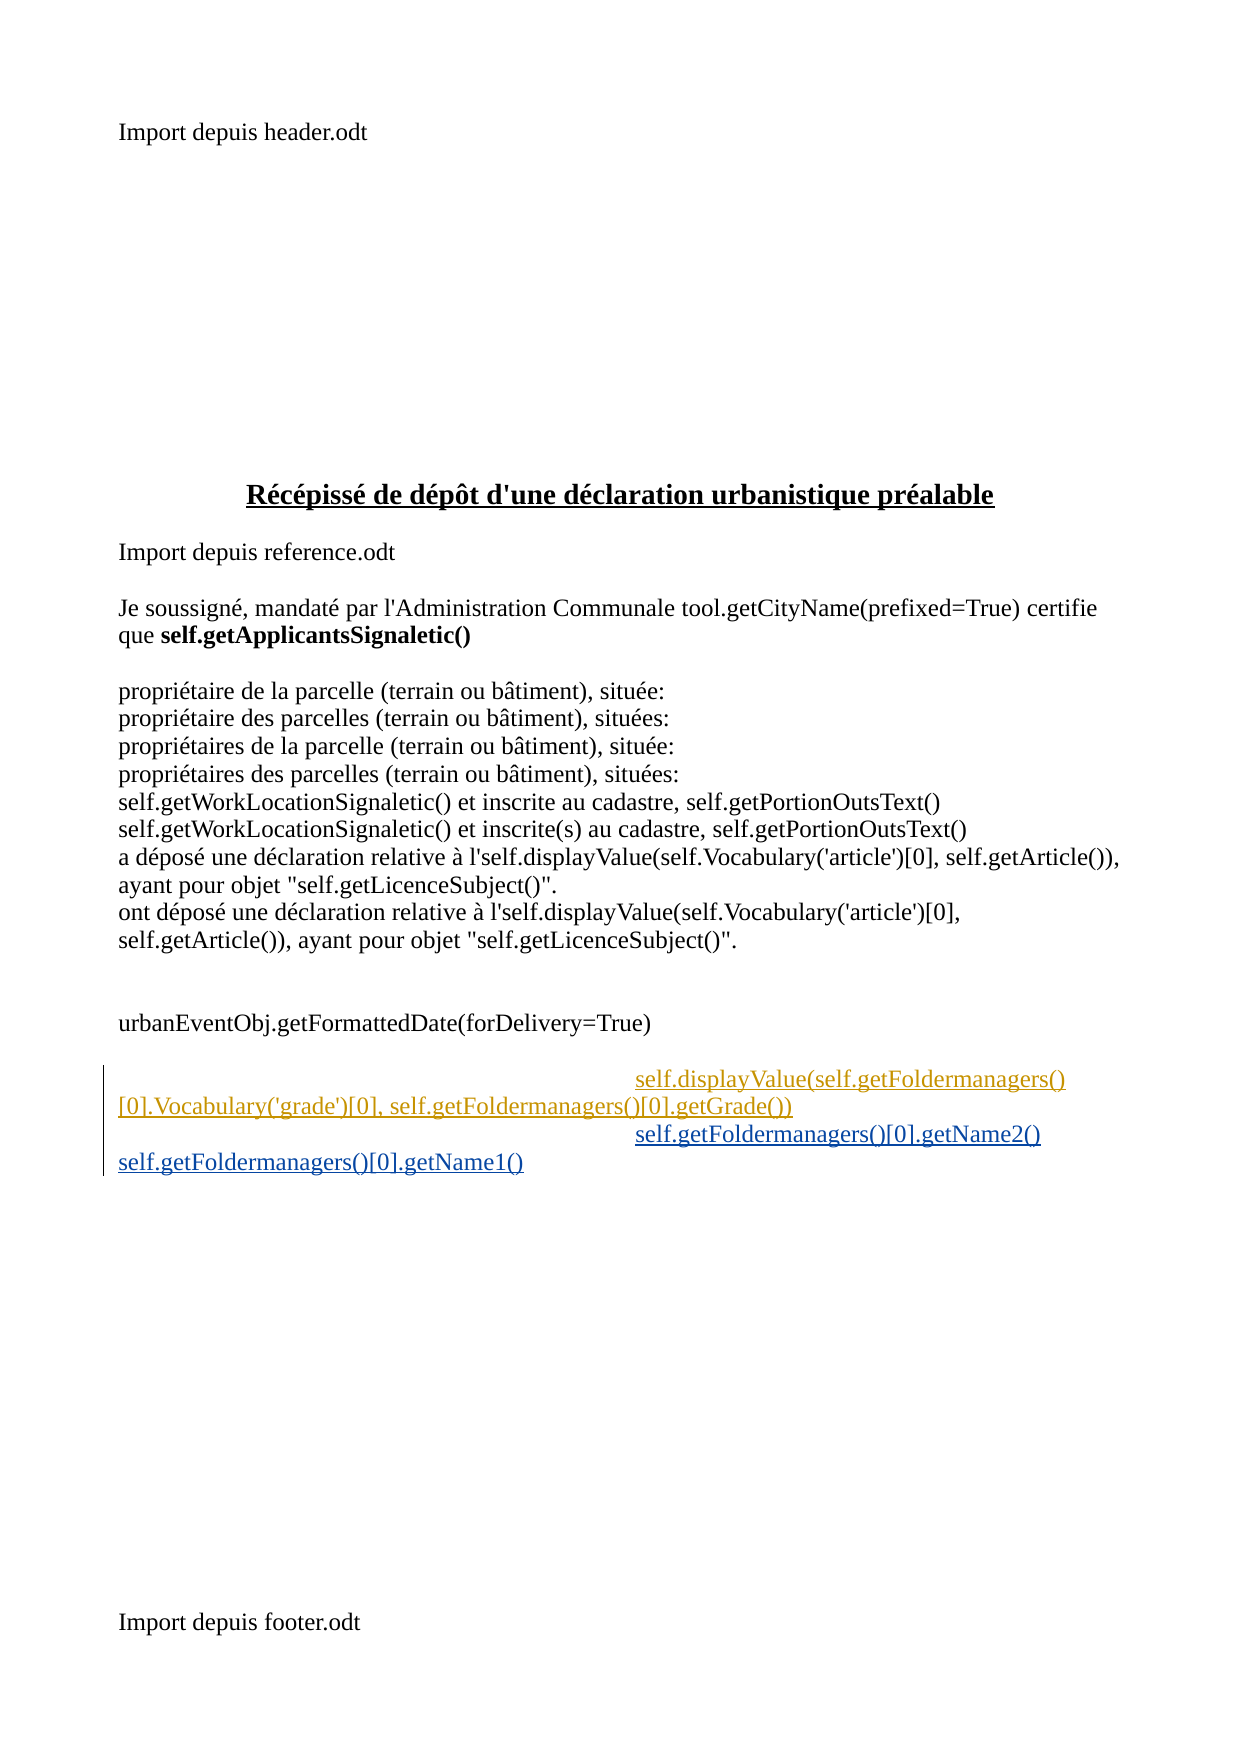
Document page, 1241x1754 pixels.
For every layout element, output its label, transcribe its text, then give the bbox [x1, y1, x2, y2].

text Je soussigné, mandaté par l'Administration Communale tool.getCityName(prefixed=True) certifie que self.getApplicantsSignaletic() [118, 594, 1122, 649]
text ont déposé une déclaration relative à l'self.displayValue(self.Vocabulary('article')[0], self.getArticle()), ayant pour objet "self.getLicenceSubject()". [118, 898, 1122, 954]
text self.getWorkLocationSignaletic() et inscrite au cadastre, self.getPortionOutsText() [118, 788, 1122, 815]
title Récépissé de dépôt d'une déclaration urbanistique préalable [118, 478, 1122, 511]
text self.getFoldermanagers()[0].getName2() self.getFoldermanagers()[0].getName1() [118, 1120, 1122, 1176]
text propriétaires des parcelles (terrain ou bâtiment), situées: [118, 760, 1122, 788]
text Import depuis header.odt [118, 118, 539, 146]
text propriétaire de la parcelle (terrain ou bâtiment), située: [118, 677, 1122, 704]
text urbanEventObj.getFormattedDate(forDelivery=True) [118, 1009, 1122, 1037]
text a déposé une déclaration relative à l'self.displayValue(self.Vocabulary('article')[0], self.getArticle()), ayant pour objet "self.getLicenceSubject()". [118, 843, 1122, 898]
text propriétaires de la parcelle (terrain ou bâtiment), située: [118, 732, 1122, 760]
text propriétaire des parcelles (terrain ou bâtiment), situées: [118, 704, 1122, 732]
text self.displayValue(self.getFoldermanagers()[0].Vocabulary('grade')[0], self.getFoldermanagers()[0].getGrade()) [118, 1065, 1122, 1120]
text self.getWorkLocationSignaletic() et inscrite(s) au cadastre, self.getPortionOutsText() [118, 815, 1122, 843]
text Import depuis reference.odt [118, 538, 1122, 566]
